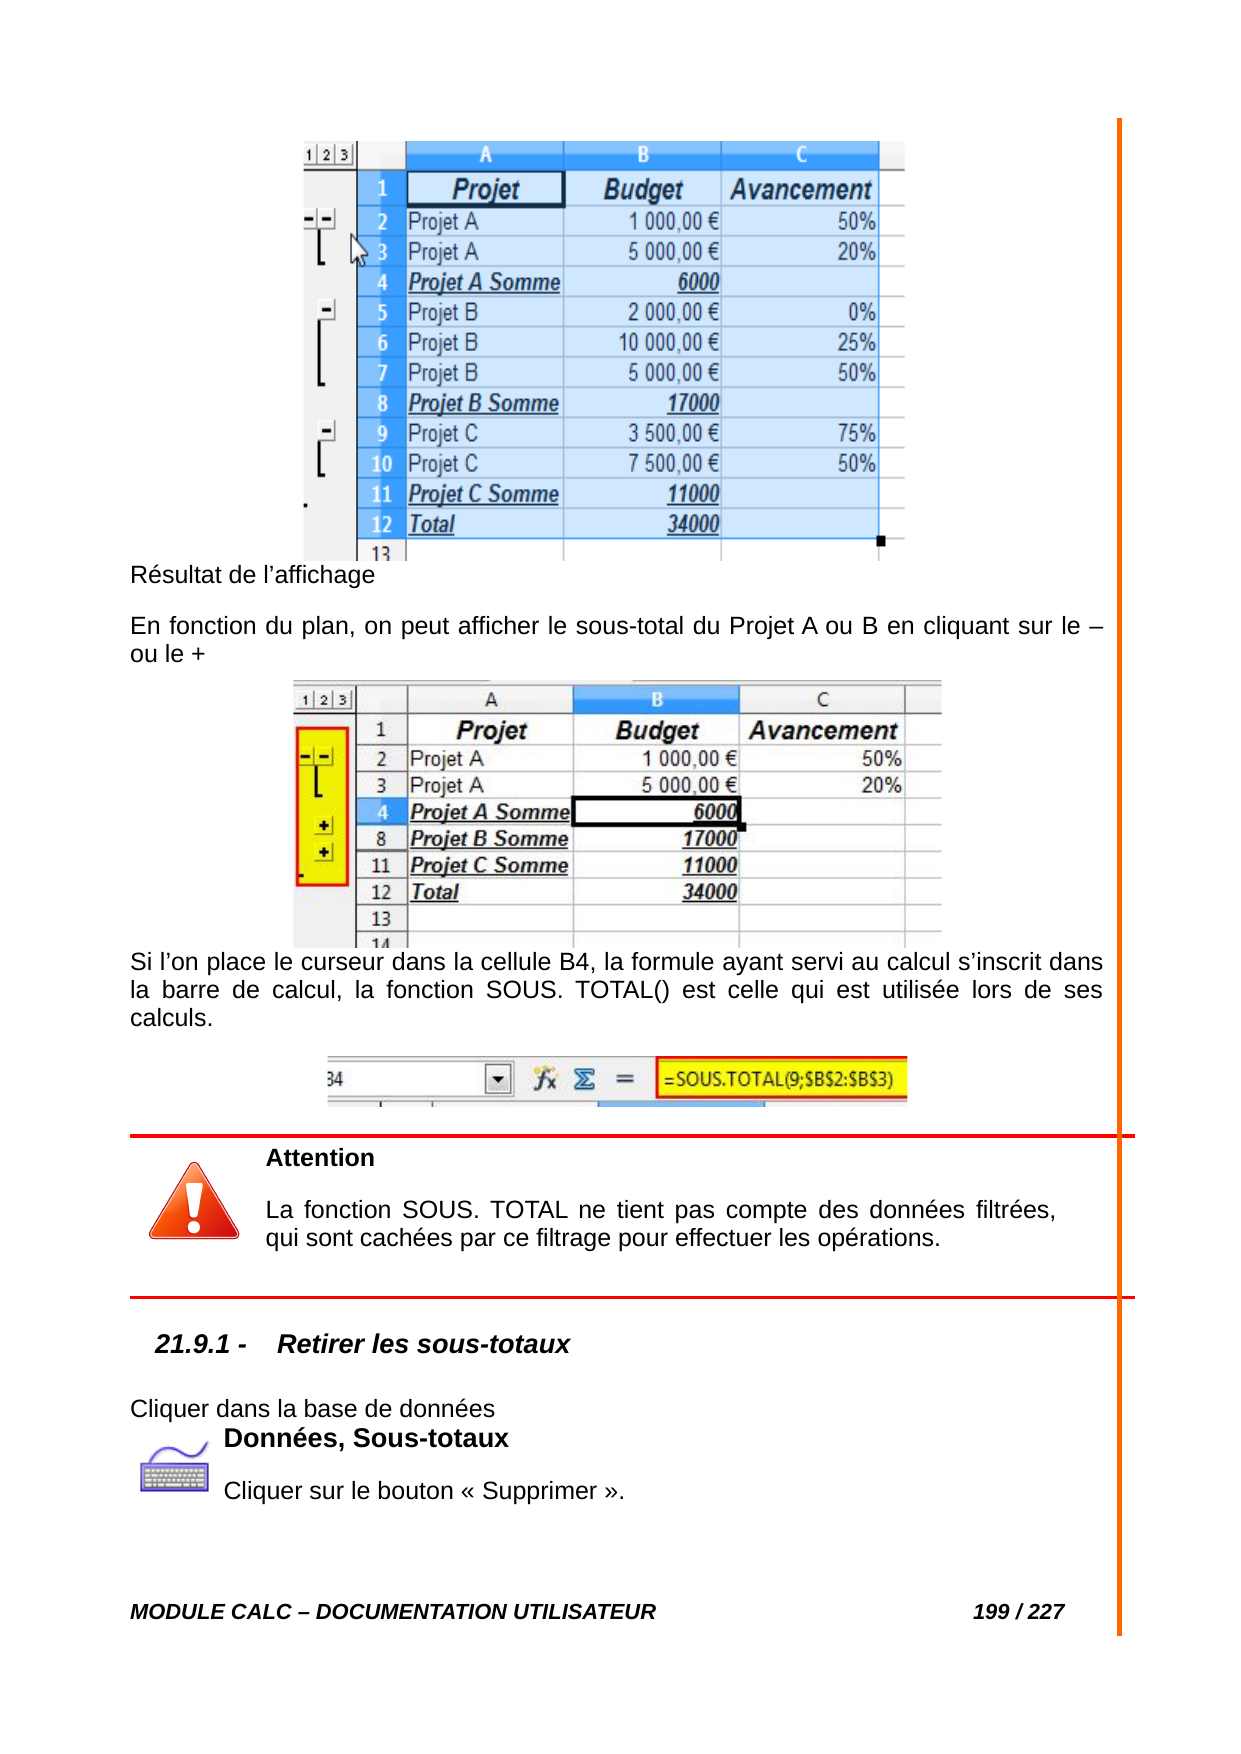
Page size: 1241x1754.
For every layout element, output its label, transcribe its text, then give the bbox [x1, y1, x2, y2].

picture [135, 1143, 254, 1262]
text Résultat de l’affichage [130, 557, 1105, 588]
subtitle Retirer les sous-totaux [155, 1329, 1105, 1359]
text Cliquer sur le bouton « Supprimer ». [212, 1477, 1105, 1505]
text En fonction du plan, on peut afficher le sous-total du Projet A ou B en cliquant sur le – ou le + [130, 612, 1105, 668]
text Si l’on place le curseur dans la cellule B4, la formule ayant servi au calcul s’inscrit dans la barre de calcul, la fonction SOUS. TOTAL() est celle qui est utilisée lors de ses calculs. [130, 944, 1105, 1031]
text Cliquer dans la base de données [130, 1395, 1105, 1423]
picture [293, 680, 942, 948]
picture [327, 1056, 908, 1107]
picture [136, 1430, 212, 1506]
text Données, Sous-totaux [130, 1423, 1105, 1453]
table_header Attention La fonction SOUS. TOTAL ne tient pas compte des données filtrées, qui sont cachées par ce filtrage pour effectuer les opérations. [260, 1138, 1117, 1296]
picture [303, 141, 905, 561]
table_header [130, 1138, 259, 1296]
